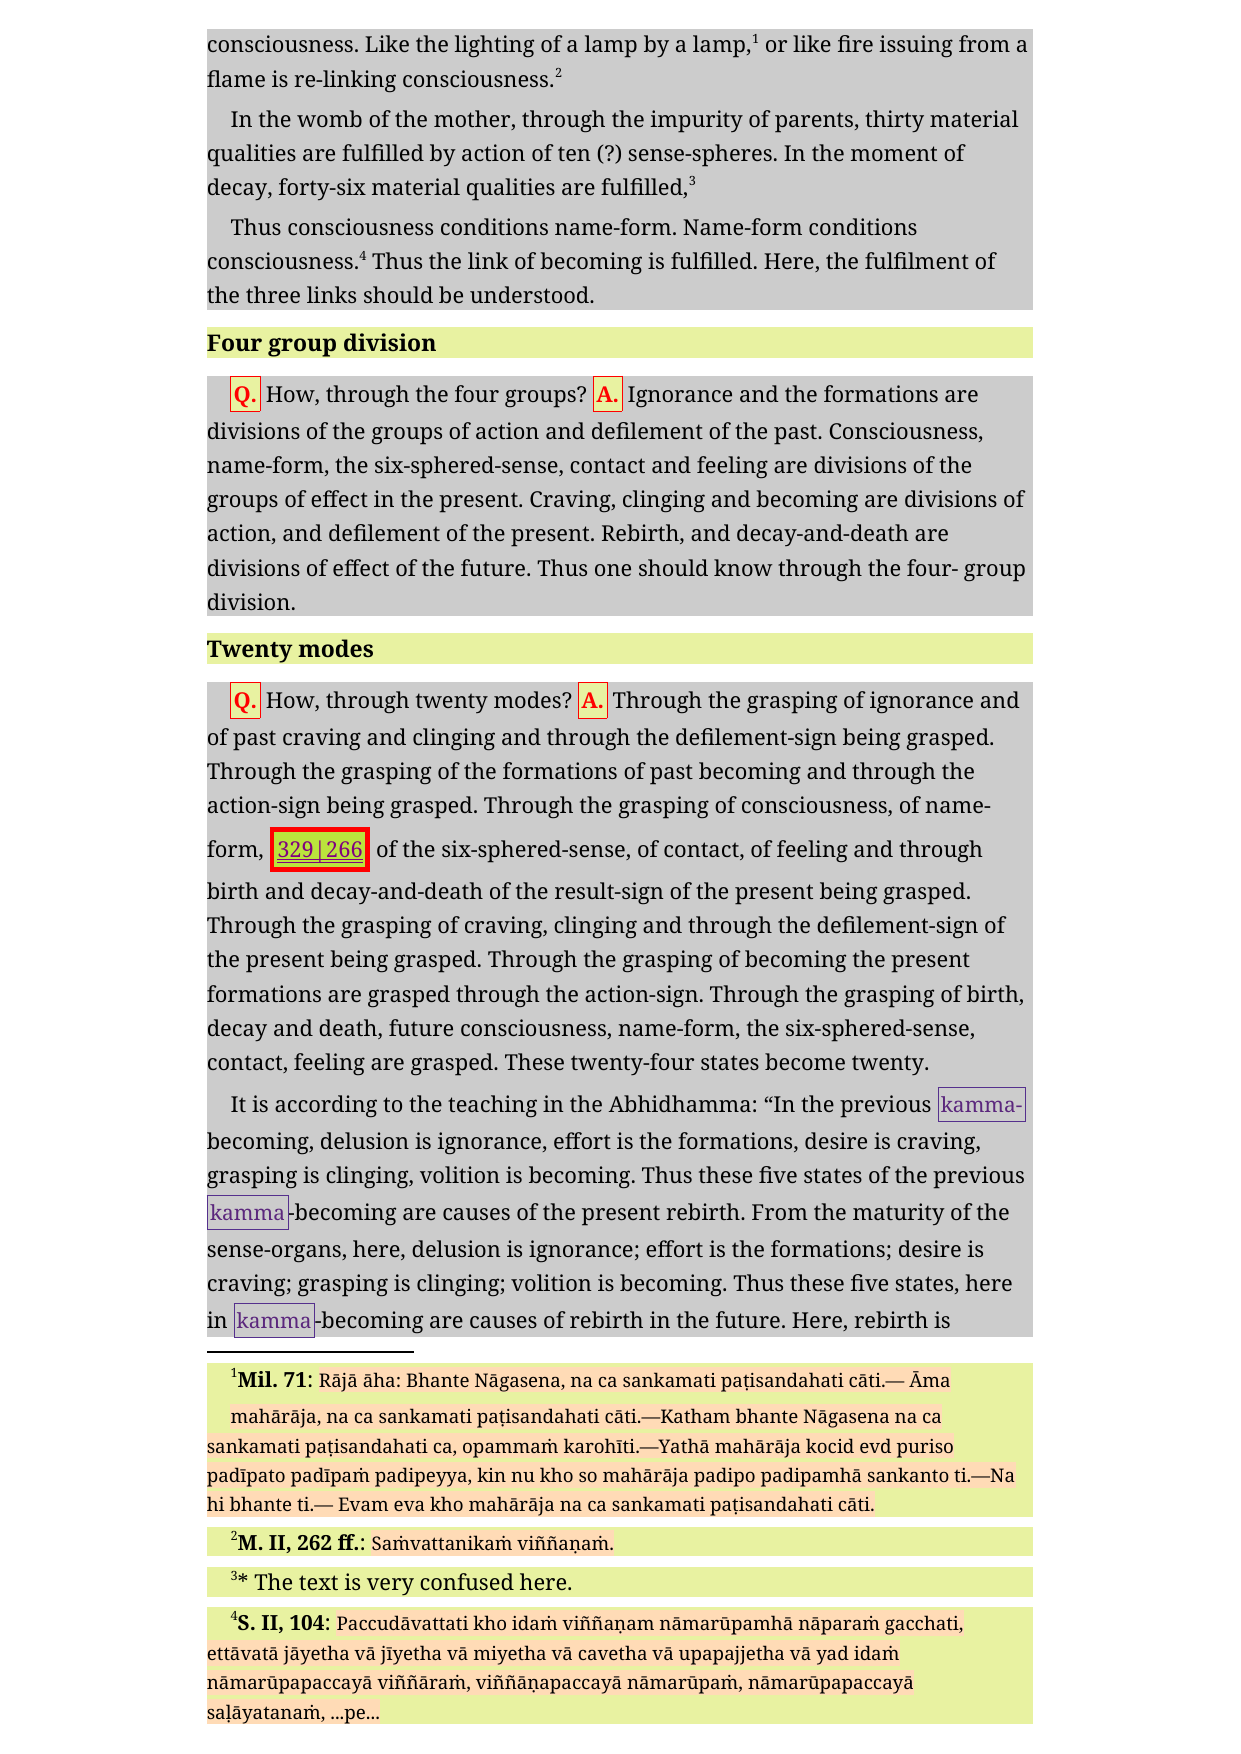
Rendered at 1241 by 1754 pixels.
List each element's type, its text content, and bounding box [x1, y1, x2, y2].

subtitle Twenty modes [207, 633, 1033, 664]
text mahārāja, na ca sankamati paṭisandahati cāti.—Katham bhante Nāgasena na ca sankamati paṭisandahati ca, opammaṁ karohīti.—Yathā mahārāja kocid evd puriso padīpato padīpaṁ padipeyya, kin nu kho so mahārāja padipo padipamhā sankanto ti.—Na hi bhante ti.— Evam eva kho mahārāja na ca sankamati paṭisandahati cāti. [207, 1404, 1033, 1517]
text * The text is very confused here. [207, 1567, 1033, 1597]
text In the womb of the mother, through the impurity of parents, thirty material qualities are fulfilled by action of ten (?) sense-spheres. In the moment of decay, forty-six material qualities are fulfilled, [207, 104, 1033, 202]
text M. II, 262 ff.: Saṁvattanikaṁ viññaṇaṁ. [207, 1527, 1033, 1556]
text It is according to the teaching in the Abhidhamma: “In the previous kamma-becoming, delusion is ignorance, effort is the formations, desire is craving, grasping is clinging, volition is becoming. Thus these five states of the previous kamma-becoming are causes of the present rebirth. From the maturity of the sense-organs, here, delusion is ignorance; effort is the formations; desire is craving; grasping is clinging; volition is becoming. Thus these five states, here in kamma-becoming are causes of rebirth in the future. Here, rebirth is [207, 1087, 1033, 1337]
text S. II, 104: Paccudāvattati kho idaṁ viññaṇam nāmarūpamhā nāparaṁ gacchati, ettāvatā jāyetha vā jīyetha vā miyetha vā cavetha vā upapajjetha vā yad idaṁ nāmarūpapaccayā viññāraṁ, viññāṇapaccayā nāmarūpaṁ, nāmarūpapaccayā saḷāyatanaṁ, ...pe... [207, 1607, 1033, 1724]
text Q. How, through the four groups? A. Ignorance and the formations are divisions of the groups of action and defilement of the past. Consciousness, name-form, the six-sphered-sense, contact and feeling are divisions of the groups of effect in the present. Craving, clinging and becoming are divisions of action, and defilement of the present. Rebirth, and decay-and-death are divisions of effect of the future. Thus one should know through the four- group division. [207, 376, 1033, 616]
text consciousness. Like the lighting of a lamp by a lamp, or like fire issuing from a flame is re-linking consciousness. [207, 29, 1033, 93]
text Thus consciousness conditions name-form. Name-form conditions consciousness. Thus the link of becoming is fulfilled. Here, the fulfilment of the three links should be understood. [207, 212, 1033, 310]
text Mil. 71: Rājā āha: Bhante Nāgasena, na ca sankamati paṭisandahati cāti.— Āma [207, 1363, 1033, 1393]
subtitle Four group division [207, 327, 1033, 358]
text Q. How, through twenty modes? A. Through the grasping of ignorance and of past craving and clinging and through the defilement-sign being grasped. Through the grasping of the formations of past becoming and through the action-sign being grasped. Through the grasping of consciousness, of name-form, 329|266 of the six-sphered-sense, of contact, of feeling and through birth and decay-and-death of the result-sign of the present being grasped. Through the grasping of craving, clinging and through the defilement-sign of the present being grasped. Through the grasping of becoming the present formations are grasped through the action-sign. Through the grasping of birth, decay and death, future consciousness, name-form, the six-sphered-sense, contact, feeling are grasped. These twenty-four states become twenty. [207, 682, 1033, 1077]
